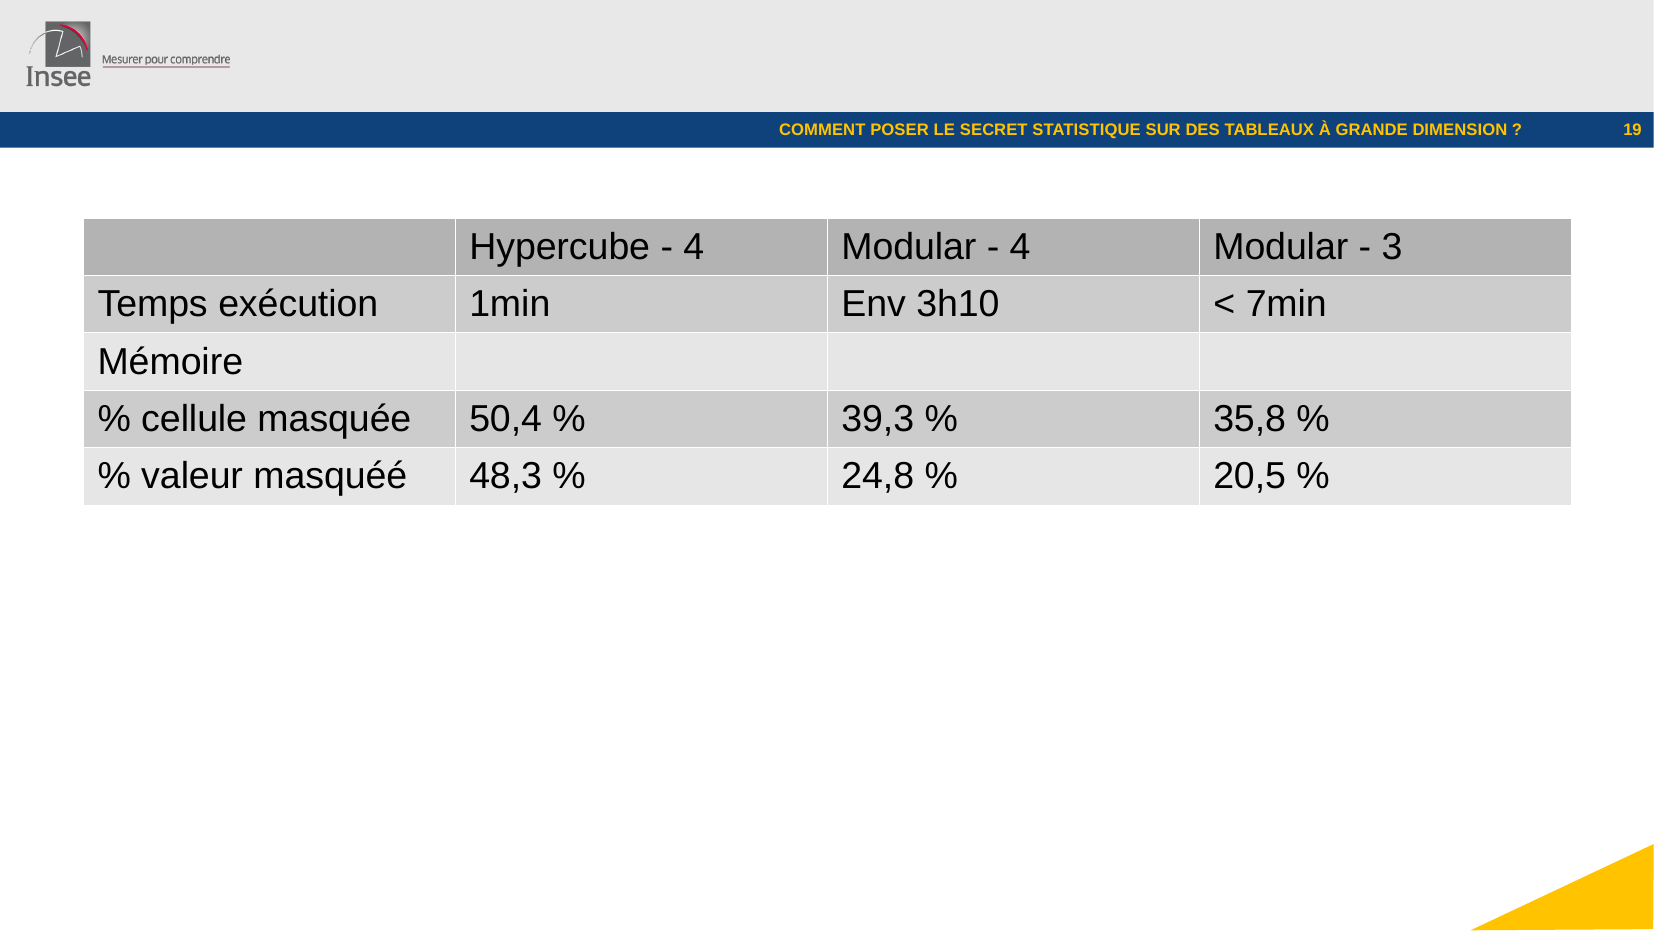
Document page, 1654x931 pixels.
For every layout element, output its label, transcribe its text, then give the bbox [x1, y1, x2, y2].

table_header Hypercube - 4 [456, 219, 827, 275]
table_cell < 7min [1200, 276, 1571, 332]
table_cell 1min [456, 276, 827, 332]
table_cell Env 3h10 [828, 276, 1199, 332]
table_cell 39,3 % [828, 391, 1199, 447]
table_header [84, 219, 455, 275]
table_cell [828, 333, 1199, 390]
table_cell 50,4 % [456, 391, 827, 447]
table_cell 48,3 % [456, 448, 827, 505]
table_header Modular - 3 [1200, 219, 1571, 275]
table_header Modular - 4 [828, 219, 1199, 275]
table_cell [1200, 333, 1571, 390]
table_cell 35,8 % [1200, 391, 1571, 447]
table_cell 20,5 % [1200, 448, 1571, 505]
picture [23, 0, 230, 89]
table_cell 24,8 % [828, 448, 1199, 505]
table_cell Mémoire [84, 333, 455, 390]
table_cell Temps exécution [84, 276, 455, 332]
table_cell [456, 333, 827, 390]
table_cell % valeur masquéé [84, 448, 455, 505]
table_cell % cellule masquée [84, 391, 455, 447]
